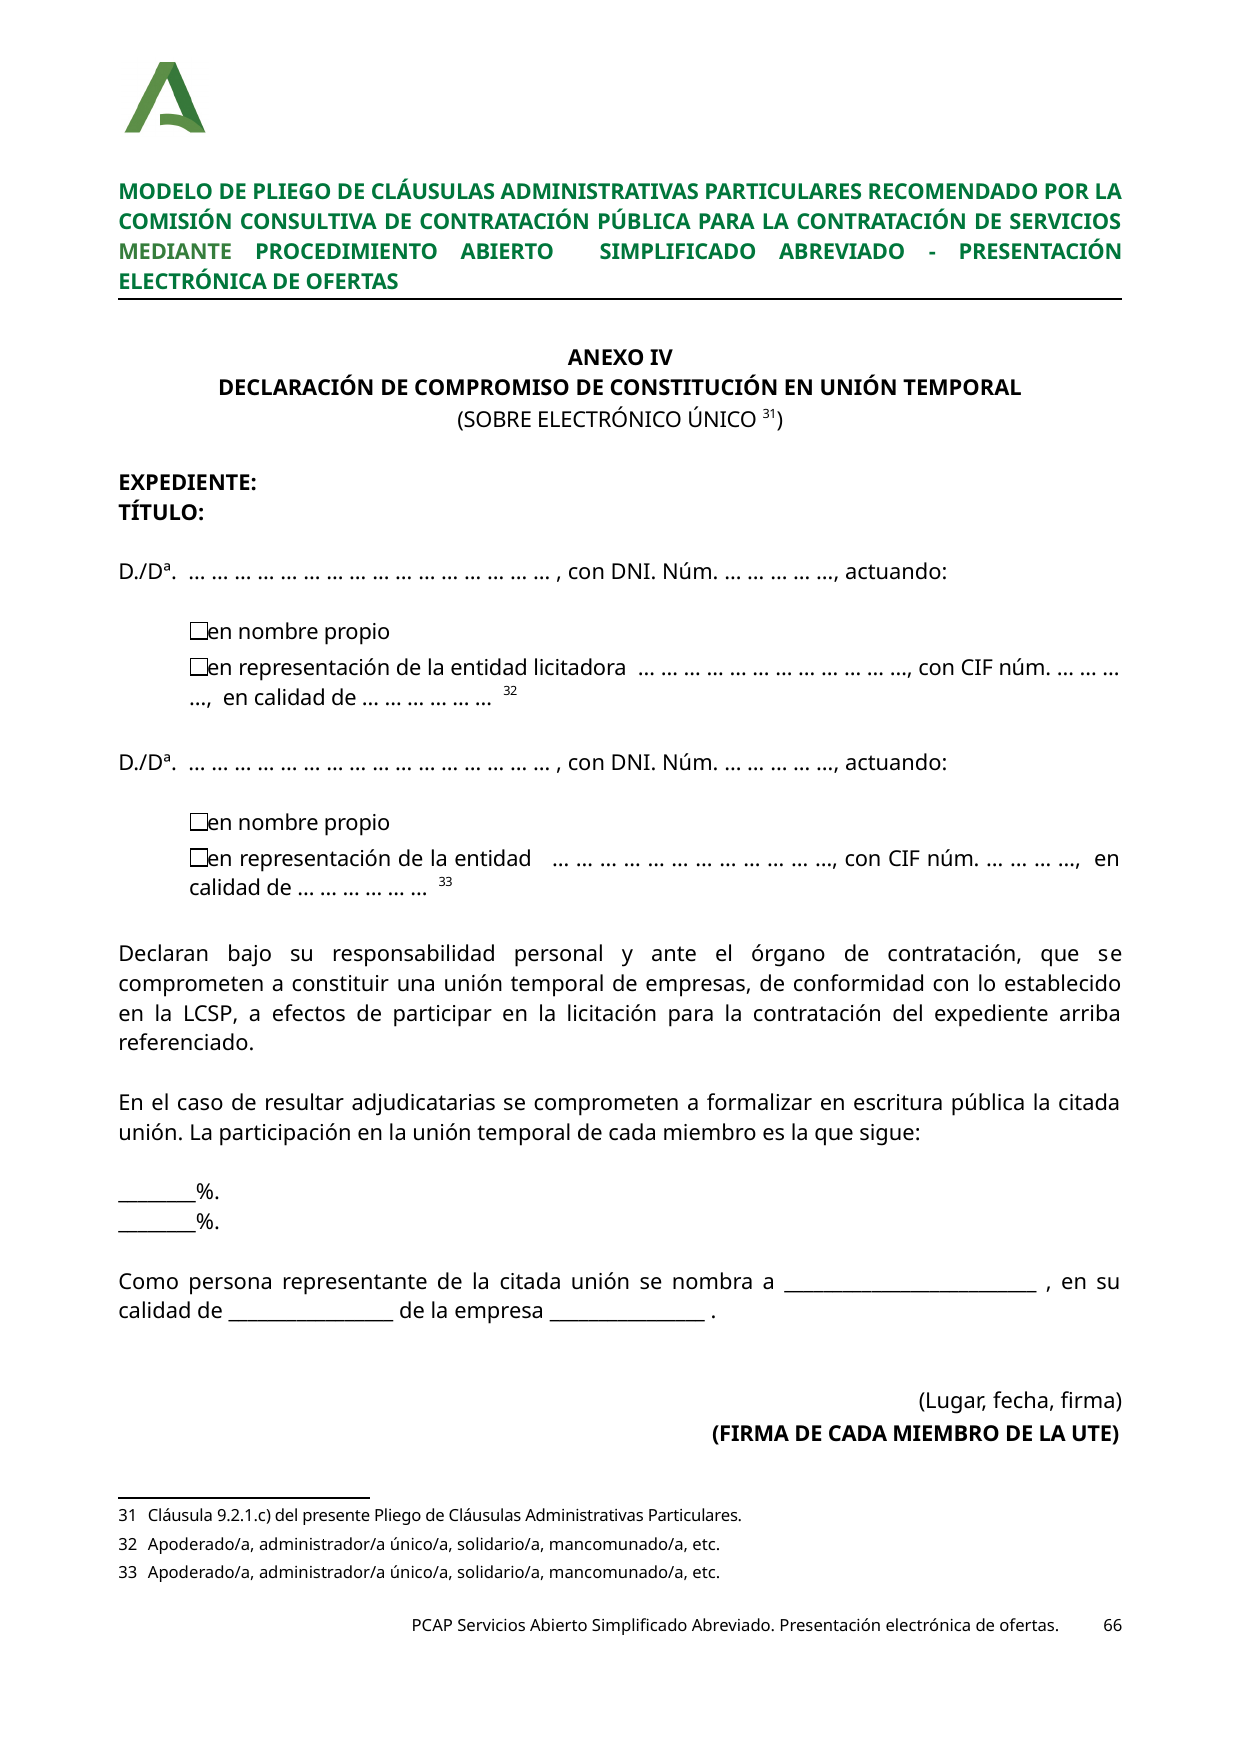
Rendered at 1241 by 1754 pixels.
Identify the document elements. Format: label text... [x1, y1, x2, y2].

text (Lugar, fecha, firma) [118, 1385, 1122, 1415]
text TÍTULO: [118, 497, 1122, 527]
text ANEXO IV [118, 342, 1122, 372]
text ________%. [118, 1176, 1122, 1206]
text en nombre propio [189, 807, 1122, 837]
text en representación de la entidad … … … … … … … … … … … …, con CIF núm. … … … …, en calidad de … … … … … … [189, 843, 1122, 902]
text DECLARACIÓN DE COMPROMISO DE CONSTITUCIÓN EN UNIÓN TEMPORAL [118, 372, 1122, 402]
text ________%. [118, 1206, 1122, 1236]
text D./Dª. … … … … … … … … … … … … … … … … , con DNI. Núm. … … … … …, actuando: [118, 556, 1122, 586]
text Apoderado/a, administrador/a único/a, solidario/a, mancomunado/a, etc. [118, 1532, 1122, 1555]
text en representación de la entidad licitadora … … … … … … … … … … … …, con CIF núm. … … … …, en calidad de … … … … … … [189, 652, 1122, 711]
text D./Dª. … … … … … … … … … … … … … … … … , con DNI. Núm. … … … … …, actuando: [118, 747, 1122, 777]
text MODELO DE PLIEGO DE CLÁUSULAS ADMINISTRATIVAS PARTICULARES RECOMENDADO POR LA COMISIÓN CONSULTIVA DE CONTRATACIÓN PÚBLICA PARA LA CONTRATACIÓN DE SERVICIOS MEDIANTE PROCEDIMIENTO ABIERTO SIMPLIFICADO ABREVIADO - PRESENTACIÓN ELECTRÓNICA DE OFERTAS [118, 176, 1122, 298]
text en nombre propio [189, 616, 1122, 646]
text EXPEDIENTE: [118, 467, 1122, 497]
text (SOBRE ELECTRÓNICO ÚNICO ) [118, 402, 1122, 437]
text Cláusula 9.2.1.c) del presente Pliego de Cláusulas Administrativas Particulares. [118, 1504, 1122, 1526]
picture [120, 57, 210, 137]
text En el caso de resultar adjudicatarias se comprometen a formalizar en escritura pública la citada unión. La participación en la unión temporal de cada miembro es la que sigue: [118, 1087, 1122, 1147]
text Apoderado/a, administrador/a único/a, solidario/a, mancomunado/a, etc. [118, 1561, 1122, 1584]
text (FIRMA DE CADA MIEMBRO DE LA UTE) [118, 1415, 1122, 1450]
text Como persona representante de la citada unión se nombra a __________________________ , en su calidad de _________________ de la empresa ________________ . [118, 1266, 1122, 1325]
text Declaran bajo su responsabilidad personal y ante el órgano de contratación, que se comprometen a constituir una unión temporal de empresas, de conformidad con lo establecido en la LCSP, a efectos de participar en la licitación para la contratación del expediente arriba referenciado. [118, 938, 1122, 1057]
